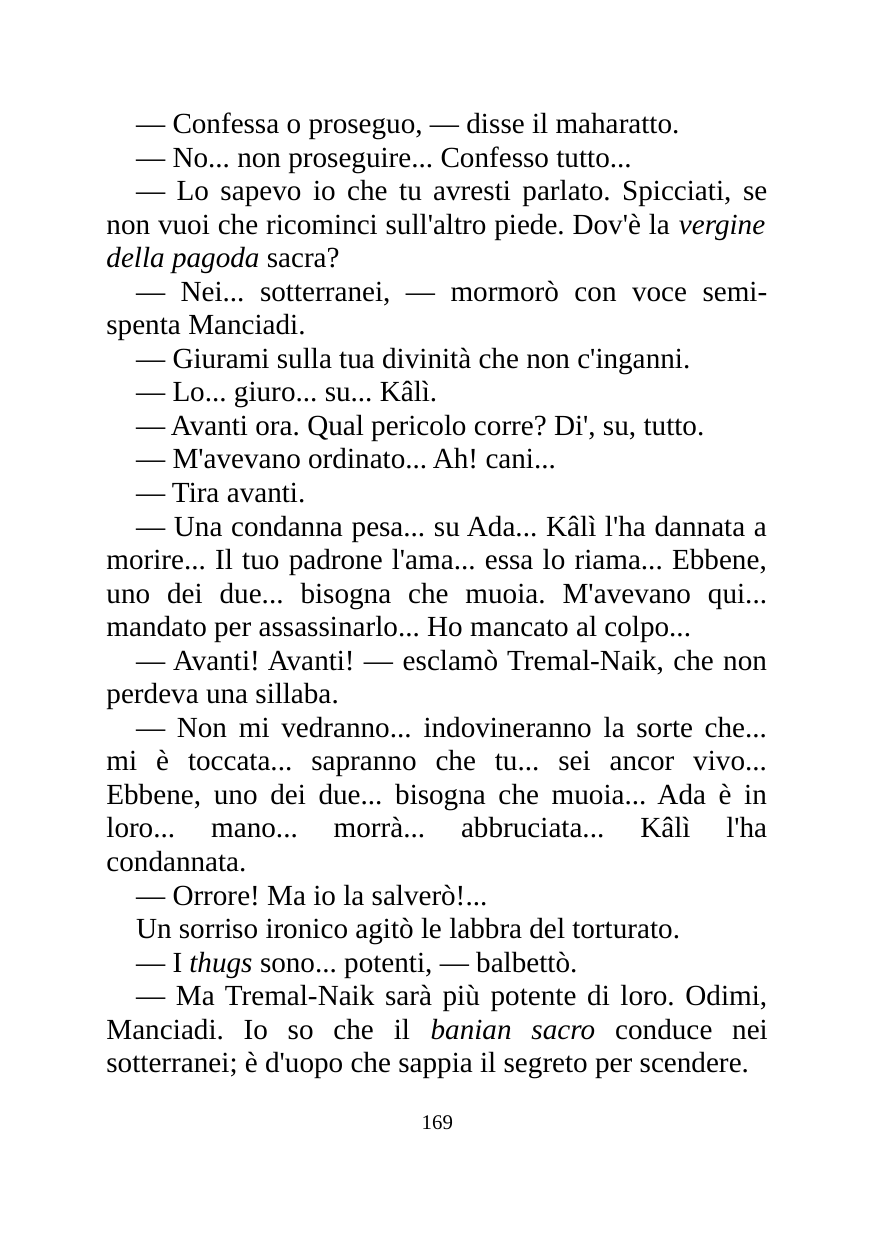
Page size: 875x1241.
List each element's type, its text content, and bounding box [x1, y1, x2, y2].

text — Avanti ora. Qual pericolo corre? Di', su, tutto. [106, 408, 768, 442]
text — Una condanna pesa... su Ada... Kâlì l'ha dannata a morire... Il tuo padrone l'ama... essa lo riama... Ebbene, uno dei due... bisogna che muoia. M'avevano qui... mandato per assassinarlo... Ho mancato al colpo... [106, 509, 768, 643]
text — Nei... sotterranei, — mormorò con voce semi-spenta Manciadi. [106, 274, 768, 341]
text — Ma Tremal-Naik sarà più potente di loro. Odimi, Manciadi. Io so che il banian sacro conduce nei sotterranei; è d'uopo che sappia il segreto per scendere. [106, 978, 768, 1079]
text — Orrore! Ma io la salverò!... [106, 878, 768, 911]
text — Non mi vedranno... indovineranno la sorte che... mi è toccata... sapranno che tu... sei ancor vivo... Ebbene, uno dei due... bisogna che muoia... Ada è in loro... mano... morrà... abbruciata... Kâlì l'ha condannata. [106, 710, 768, 878]
text — I thugs sono... potenti, — balbettò. [106, 945, 768, 978]
text — No... non proseguire... Confesso tutto... [106, 140, 768, 173]
text — Confessa o proseguo, — disse il maharatto. [106, 106, 768, 140]
text — Avanti! Avanti! — esclamò Tremal-Naik, che non perdeva una sillaba. [106, 643, 768, 710]
text — Lo... giuro... su... Kâlì. [106, 374, 768, 408]
text Un sorriso ironico agitò le labbra del torturato. [106, 911, 768, 945]
text — M'avevano ordinato... Ah! cani... [106, 442, 768, 475]
text — Tira avanti. [106, 475, 768, 509]
text — Giurami sulla tua divinità che non c'inganni. [106, 341, 768, 374]
text — Lo sapevo io che tu avresti parlato. Spicciati, se non vuoi che ricominci sull'altro piede. Dov'è la vergine della pagoda sacra? [106, 173, 768, 274]
